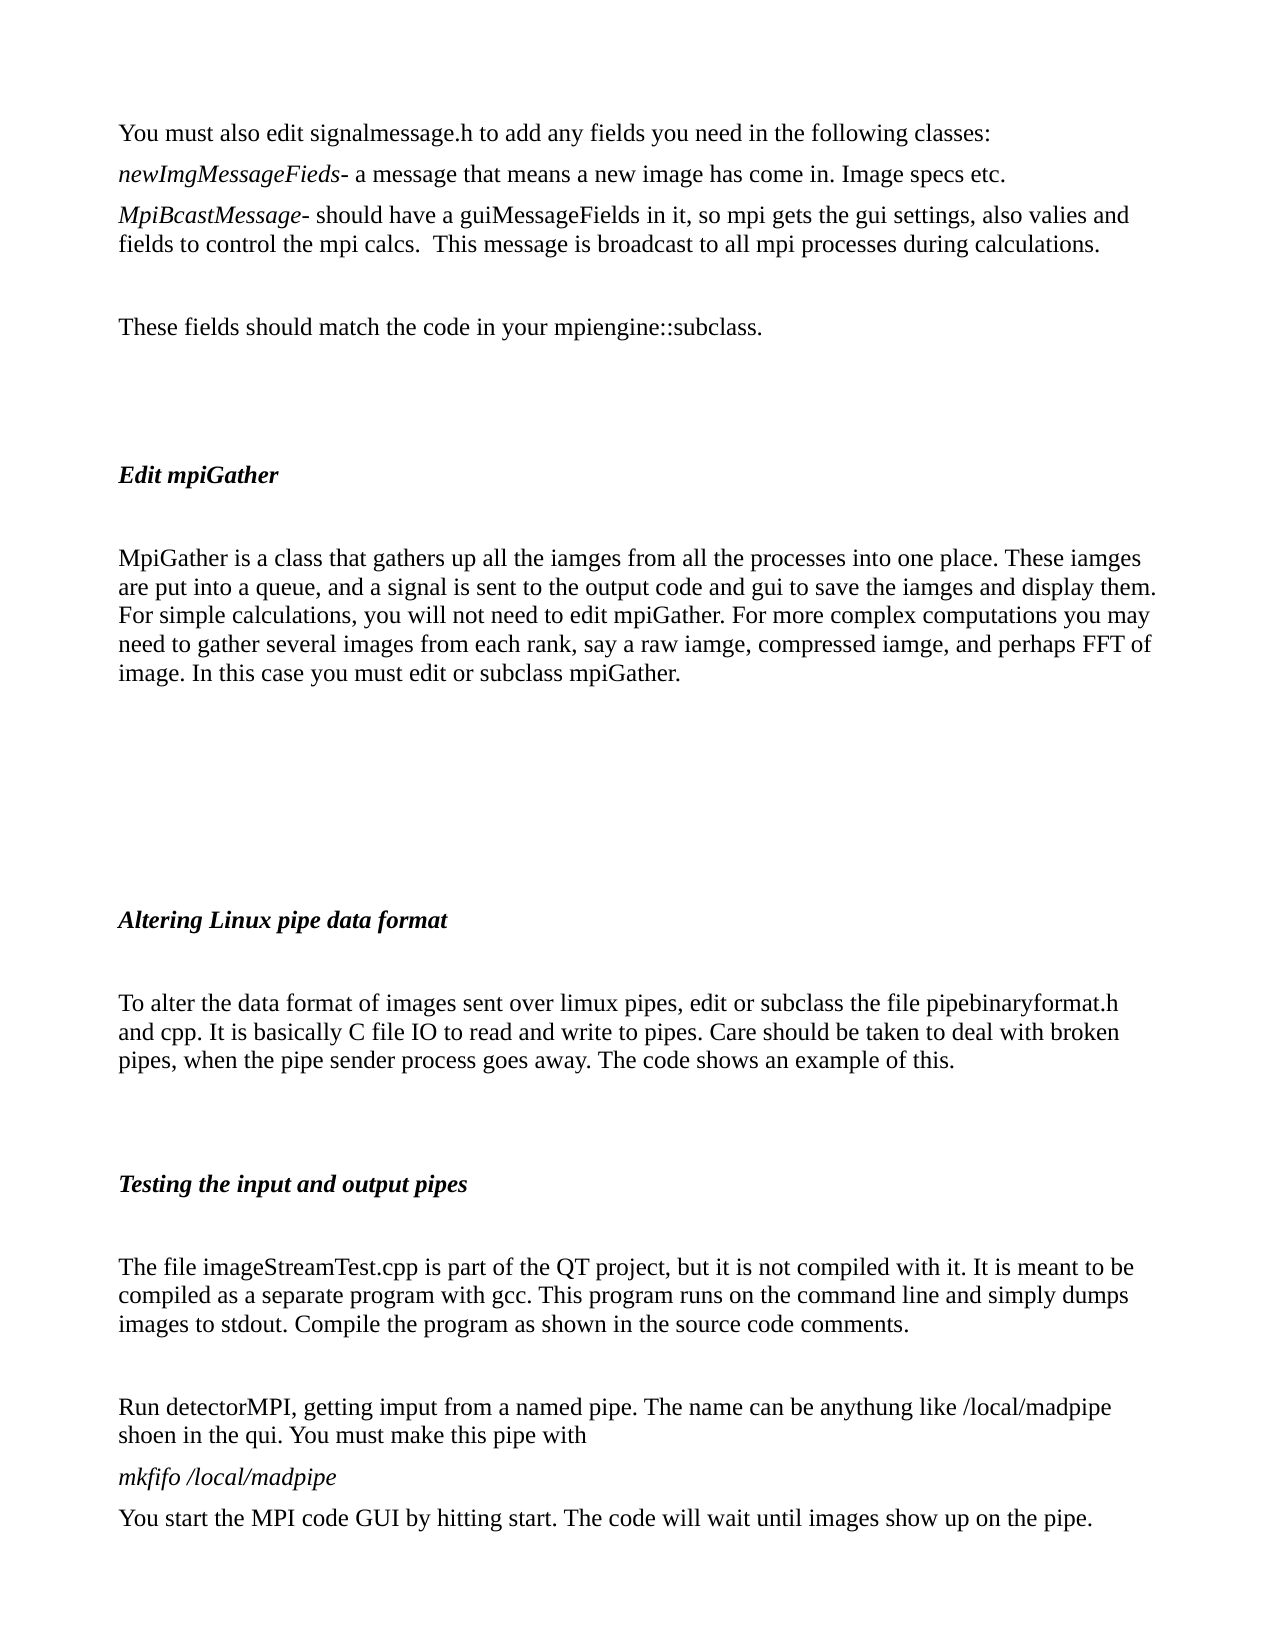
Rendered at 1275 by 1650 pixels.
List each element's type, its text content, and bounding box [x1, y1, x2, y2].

text You start the MPI code GUI by hitting start. The code will wait until images show up on the pipe. [118, 1503, 1157, 1532]
subtitle Edit mpiGather [118, 461, 1157, 489]
text Run detectorMPI, getting imput from a named pipe. The name can be anythung like /local/madpipe shoen in the qui. You must make this pipe with [118, 1392, 1157, 1449]
text MpiGather is a class that gathers up all the iamges from all the processes into one place. These iamges are put into a queue, and a signal is sent to the output code and gui to save the iamges and display them. For simple calculations, you will not need to edit mpiGather. For more complex computations you may need to gather several images from each rank, say a raw iamge, compressed iamge, and perhaps FFT of image. In this case you must edit or subclass mpiGather. [118, 543, 1157, 687]
text To alter the data format of images sent over limux pipes, edit or subclass the file pipebinaryformat.h and cpp. It is basically C file IO to read and write to pipes. Care should be taken to deal with broken pipes, when the pipe sender process goes away. The code shows an example of this. [118, 988, 1157, 1074]
text Testing the input and output pipes [118, 1169, 1157, 1198]
text The file imageStreamTest.cpp is part of the QT project, but it is not compiled with it. It is meant to be compiled as a separate program with gcc. This program runs on the command line and simply dumps images to stdout. Compile the program as shown in the source code comments. [118, 1252, 1157, 1338]
text Altering Linux pipe data format [118, 906, 1157, 934]
text You must also edit signalmessage.h to add any fields you need in the following classes: [118, 118, 1157, 147]
text mkfifo /local/madpipe [118, 1462, 1157, 1491]
text newImgMessageFieds- a message that means a new image has come in. Image specs etc. [118, 159, 1157, 188]
text MpiBcastMessage- should have a guiMessageFields in it, so mpi gets the gui settings, also valies and fields to control the mpi calcs. This message is broadcast to all mpi processes during calculations. [118, 201, 1157, 258]
text These fields should match the code in your mpiengine::subclass. [118, 312, 1157, 341]
